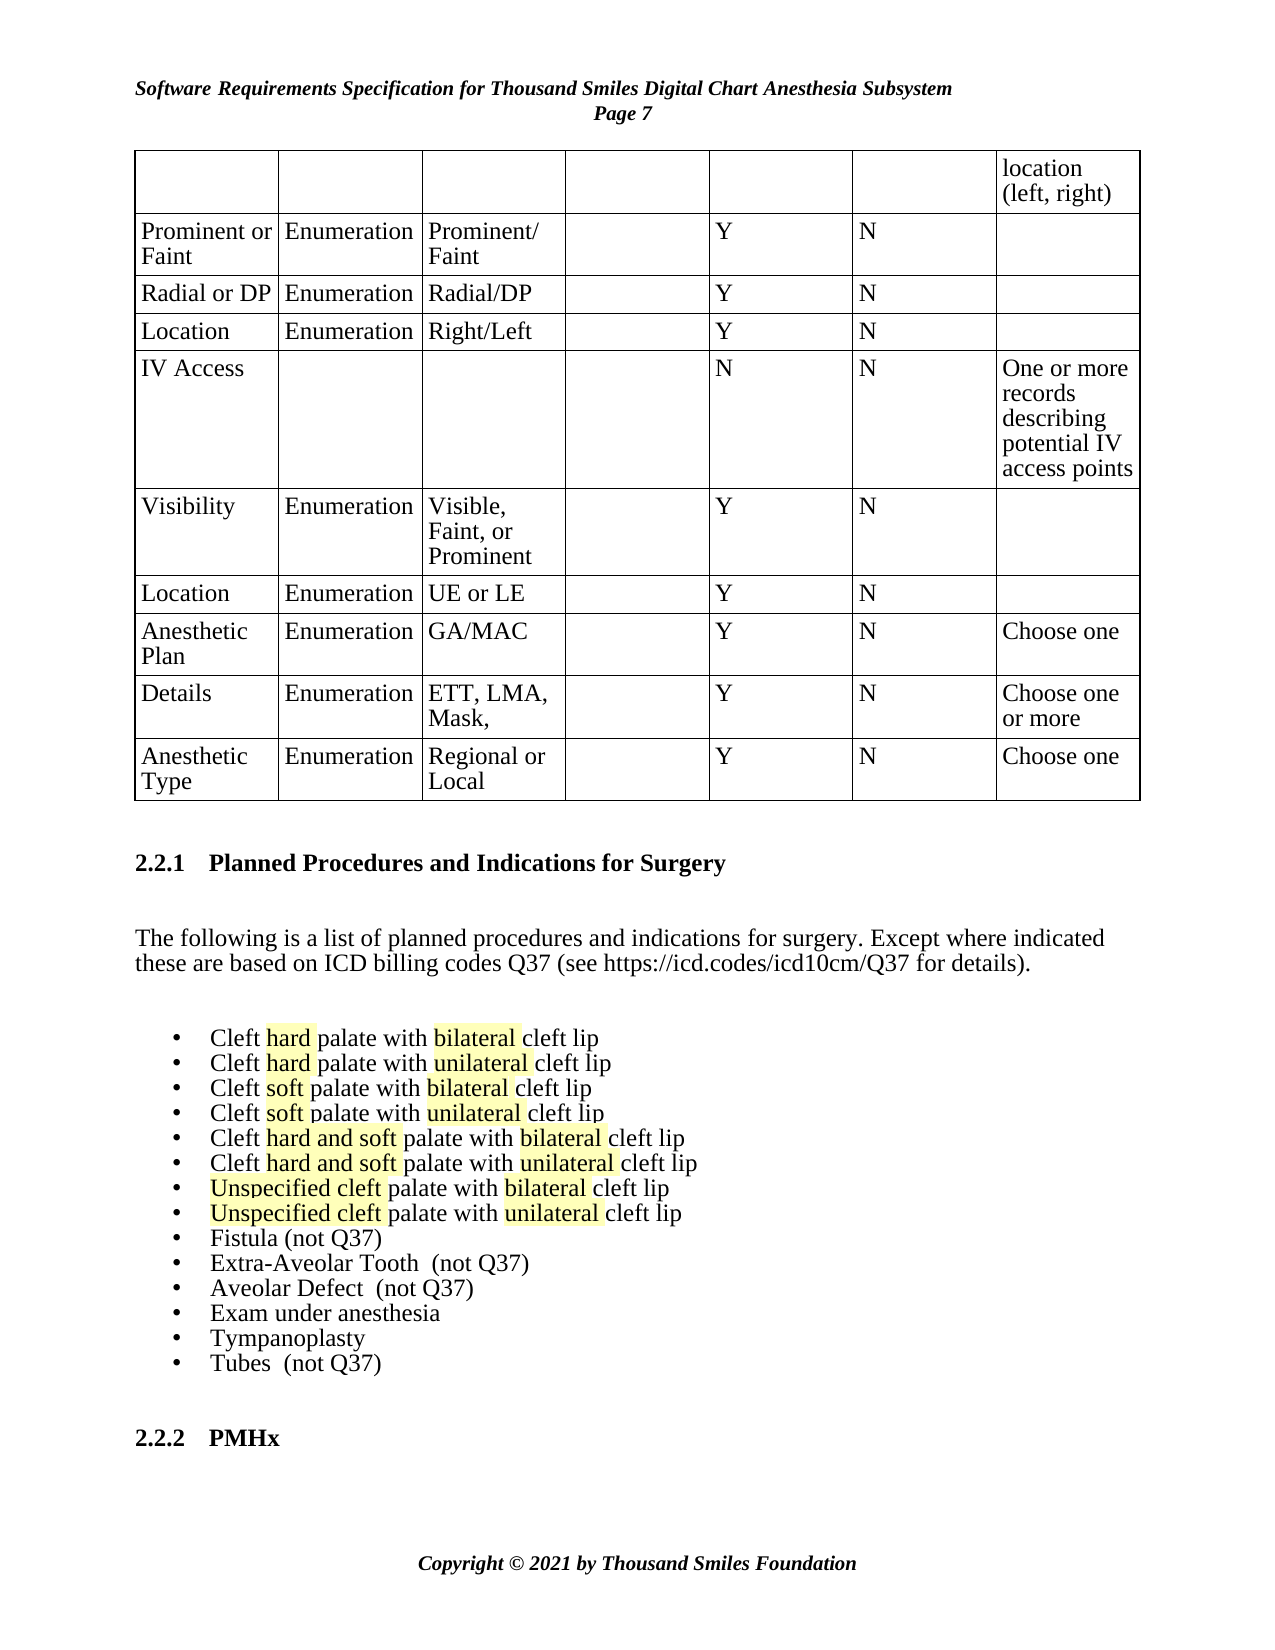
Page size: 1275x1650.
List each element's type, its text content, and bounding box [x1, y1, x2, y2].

table_cell N [853, 676, 996, 737]
table_cell [566, 214, 709, 275]
table_cell [997, 489, 1139, 575]
table_cell Details [136, 676, 278, 737]
table_cell Y [710, 489, 852, 575]
table_cell Enumeration [279, 576, 422, 612]
table_cell Y [710, 214, 852, 275]
table_cell Enumeration [279, 489, 422, 575]
table_cell Choose one [997, 739, 1139, 800]
table_cell [997, 214, 1139, 275]
table_cell Radial/DP [423, 276, 565, 312]
table_cell N [710, 351, 852, 487]
table_cell N [853, 214, 996, 275]
list Cleft hard and soft palate with unilateral cleft lip [172, 1151, 1140, 1176]
table_cell [997, 276, 1139, 312]
table_cell [710, 151, 852, 212]
table_cell Enumeration [279, 314, 422, 350]
table_cell Enumeration [279, 676, 422, 737]
table_cell Anesthetic Plan [136, 614, 278, 675]
table_cell Anesthetic Type [136, 739, 278, 800]
table_cell Visible, Faint, or Prominent [423, 489, 565, 575]
list Cleft hard palate with bilateral cleft lip [172, 1026, 1140, 1051]
table_cell Choose one [997, 614, 1139, 675]
list Aveolar Defect (not Q37) [172, 1276, 1140, 1301]
table_cell Radial or DP [136, 276, 278, 312]
table_cell Right/Left [423, 314, 565, 350]
table_cell ETT, LMA, Mask, [423, 676, 565, 737]
list Exam under anesthesia [172, 1301, 1140, 1326]
table_cell N [853, 351, 996, 487]
table_cell N [853, 489, 996, 575]
table_cell Regional or Local [423, 739, 565, 800]
table_cell [997, 576, 1139, 612]
table_cell N [853, 276, 996, 312]
table_cell Y [710, 739, 852, 800]
table_cell [423, 151, 565, 212]
table_cell [279, 151, 422, 212]
table_cell Location [136, 576, 278, 612]
table_cell Y [710, 276, 852, 312]
table_cell location (left, right) [997, 151, 1139, 212]
table_cell [566, 151, 709, 212]
table_cell [853, 151, 996, 212]
table_cell Prominent or Faint [136, 214, 278, 275]
table_cell [279, 351, 422, 487]
table_cell Choose one or more [997, 676, 1139, 737]
table_cell One or more records describing potential IV access points [997, 351, 1139, 487]
table_cell Y [710, 676, 852, 737]
table_cell Visibility [136, 489, 278, 575]
table_cell [566, 314, 709, 350]
table_cell [566, 676, 709, 737]
table_cell N [853, 739, 996, 800]
table_cell [566, 489, 709, 575]
table_cell IV Access [136, 351, 278, 487]
table_cell [997, 314, 1139, 350]
list Unspecified cleft palate with unilateral cleft lip [172, 1201, 1140, 1226]
table_cell Prominent/ Faint [423, 214, 565, 275]
table_cell Enumeration [279, 614, 422, 675]
list Fistula (not Q37) [172, 1226, 1140, 1251]
table_cell [136, 151, 278, 212]
table_cell Enumeration [279, 739, 422, 800]
table_cell Enumeration [279, 276, 422, 312]
table_cell Location [136, 314, 278, 350]
table_cell [566, 351, 709, 487]
table_cell [566, 276, 709, 312]
list Tubes (not Q37) [172, 1351, 1140, 1376]
table_cell [566, 576, 709, 612]
list Cleft soft palate with bilateral cleft lip [172, 1076, 1140, 1101]
text The following is a list of planned procedures and indications for surgery. Except where indicated these are based on ICD billing codes Q37 (see https://icd.codes/icd10cm/Q37 for details). [135, 926, 1140, 976]
table_cell Y [710, 576, 852, 612]
table_cell GA/MAC [423, 614, 565, 675]
table_cell N [853, 314, 996, 350]
list Cleft hard and soft palate with bilateral cleft lip [172, 1126, 1140, 1151]
subtitle Planned Procedures and Indications for Surgery [135, 851, 1140, 876]
subtitle PMHx [135, 1426, 1140, 1451]
table_cell [566, 739, 709, 800]
list Extra-Aveolar Tooth (not Q37) [172, 1251, 1140, 1276]
table_cell N [853, 576, 996, 612]
list Tympanoplasty [172, 1326, 1140, 1351]
list Cleft hard palate with unilateral cleft lip [172, 1051, 1140, 1076]
table_cell Enumeration [279, 214, 422, 275]
list Unspecified cleft palate with bilateral cleft lip [172, 1176, 1140, 1201]
table_cell UE or LE [423, 576, 565, 612]
list Cleft soft palate with unilateral cleft lip [172, 1101, 1140, 1126]
table_cell Y [710, 614, 852, 675]
table_cell Y [710, 314, 852, 350]
table_cell [566, 614, 709, 675]
table_cell N [853, 614, 996, 675]
table_cell [423, 351, 565, 487]
